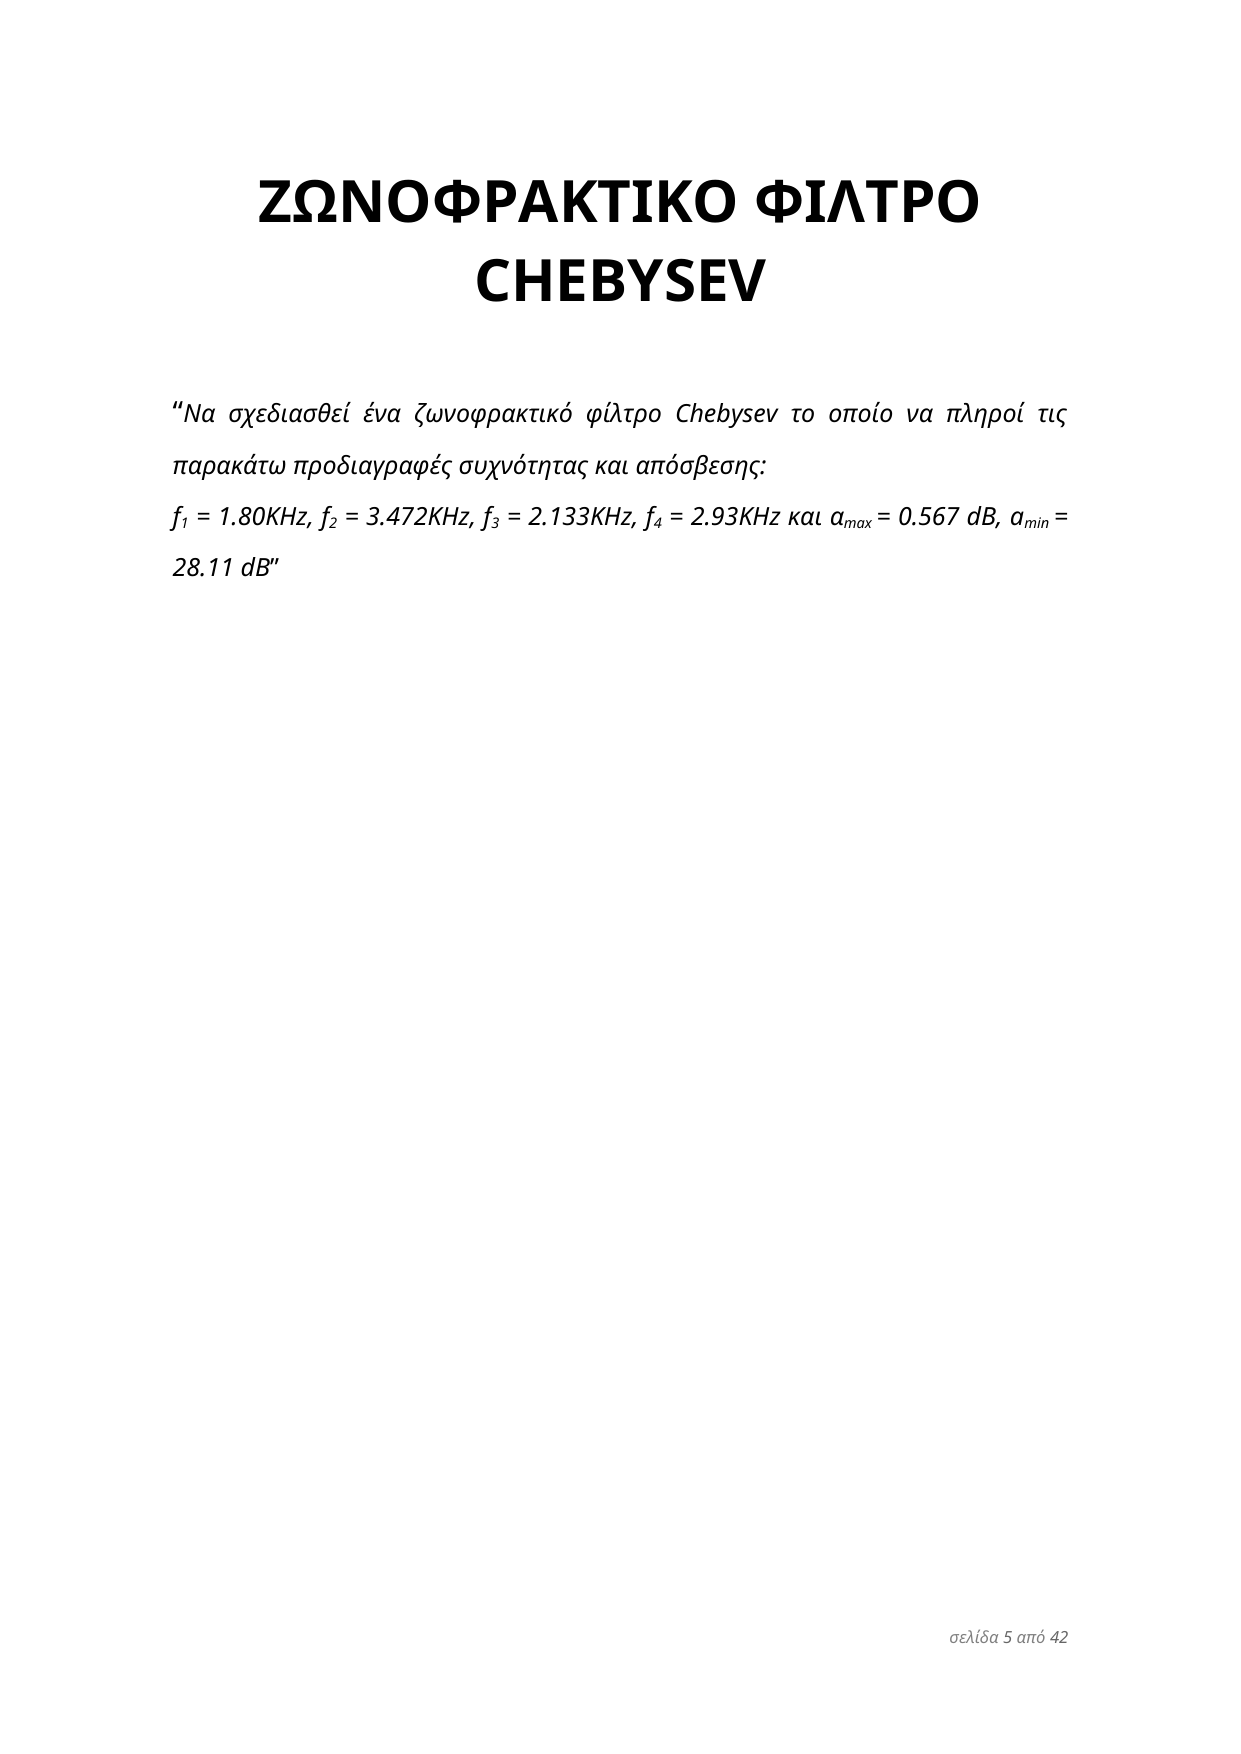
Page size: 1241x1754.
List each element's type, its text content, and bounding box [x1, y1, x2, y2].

text f1 = 1.80KHz, f2 = 3.472KHz, f3 = 2.133KHz, f4 = 2.93KHz και αmax = 0.567 dB, amin = 28.11 dB” [172, 499, 1068, 584]
text “Να σχεδιασθεί ένα ζωνοφρακτικό φίλτρο Chebysev το οποίο να πληροί τις παρακάτω προδιαγραφές συχνότητας και απόσβεσης: [172, 391, 1068, 482]
title ΖΩΝΟΦΡΑΚΤΙΚΟ ΦΙΛΤΡΟ CHEBYSEV [172, 160, 1068, 319]
